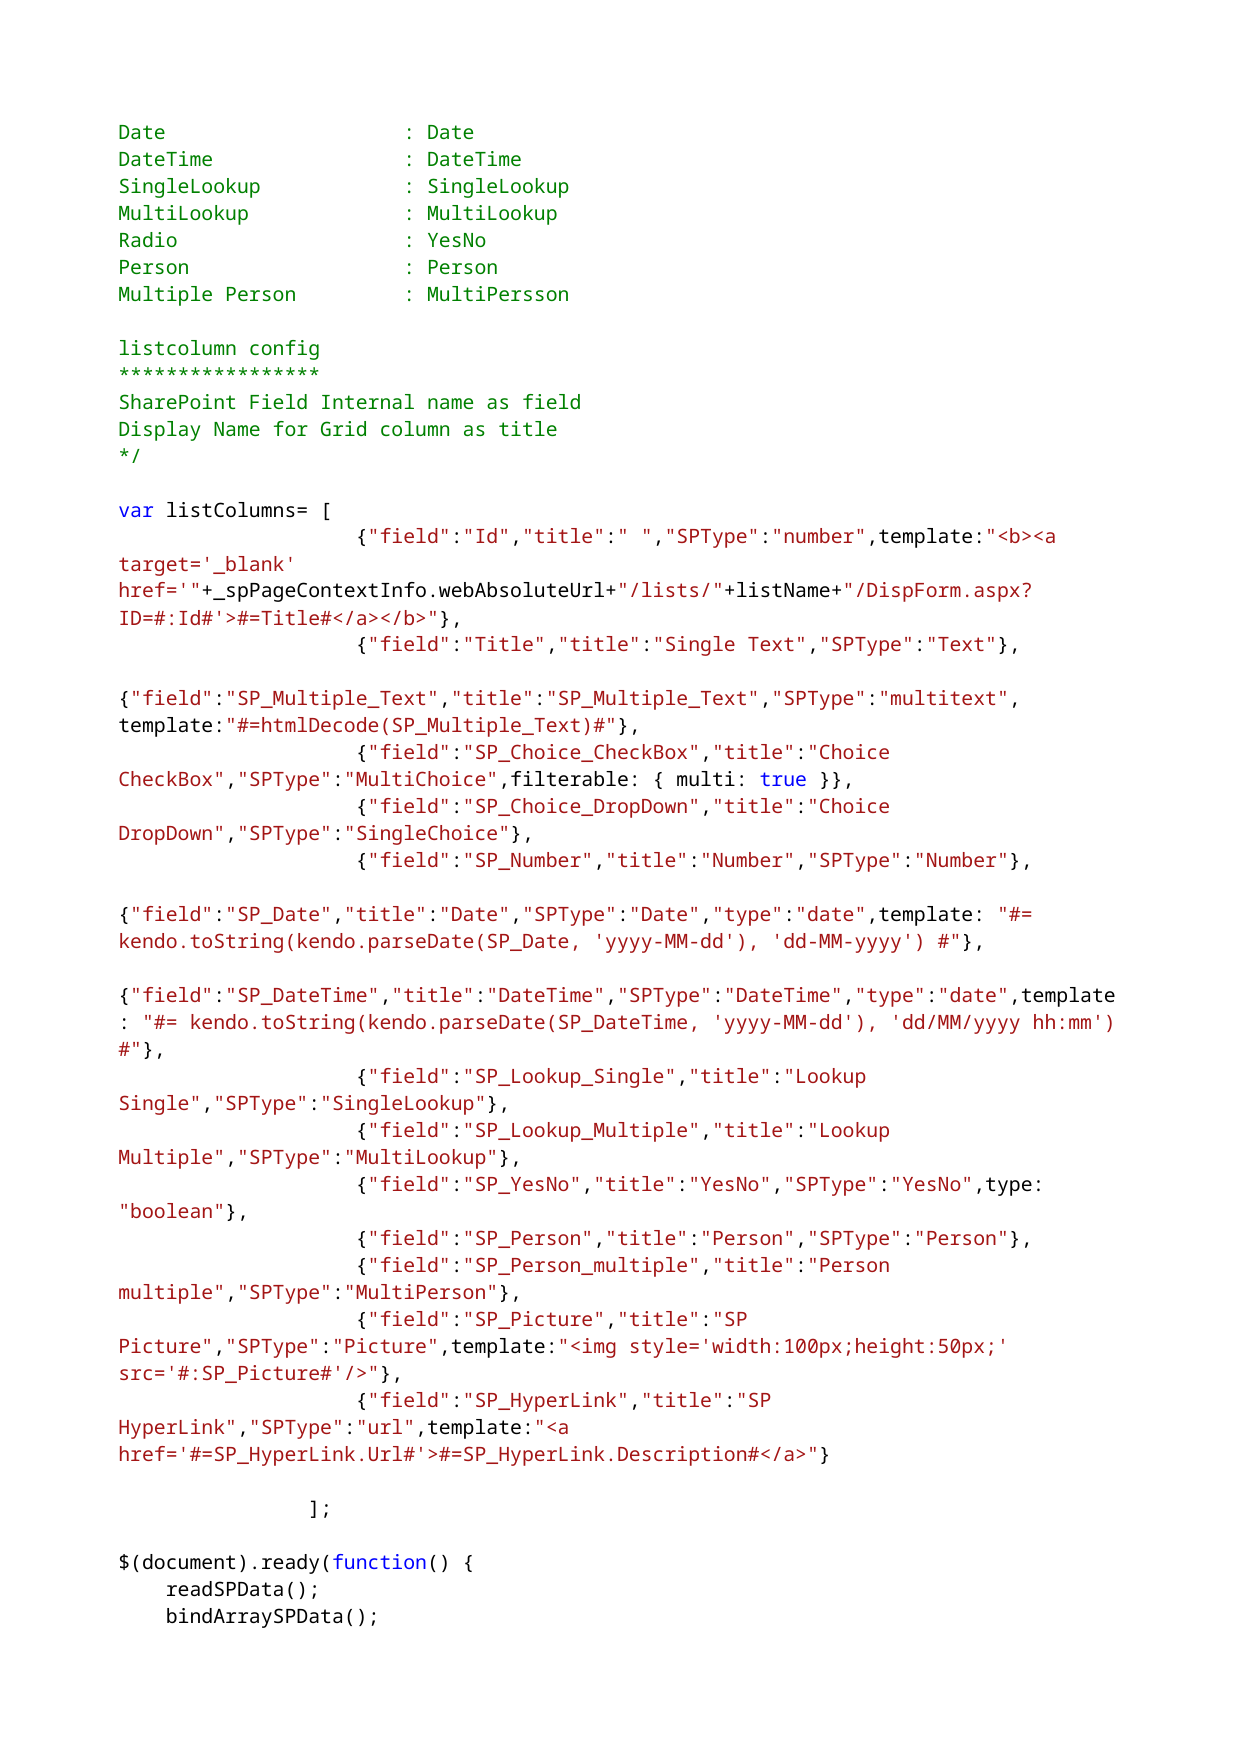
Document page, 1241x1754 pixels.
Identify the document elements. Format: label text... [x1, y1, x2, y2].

text {"field":"SP_YesNo","title":"YesNo","SPType":"YesNo",type: "boolean"}, [118, 1170, 1122, 1224]
text {"field":"SP_Choice_DropDown","title":"Choice DropDown","SPType":"SingleChoice"}, [118, 793, 1122, 847]
text $(document).ready(function() { [118, 1548, 1122, 1575]
text var listColumns= [ [118, 496, 1122, 523]
text {"field":"SP_DateTime","title":"DateTime","SPType":"DateTime","type":"date",template: "#= kendo.toString(kendo.parseDate(SP_DateTime, 'yyyy-MM-dd'), 'dd/MM/yyyy hh:mm') #"}, [118, 954, 1122, 1062]
text MultiLookup : MultiLookup [118, 199, 1122, 226]
text listcolumn config [118, 334, 1122, 361]
text {"field":"Title","title":"Single Text","SPType":"Text"}, [118, 631, 1122, 658]
text {"field":"SP_Person_multiple","title":"Person multiple","SPType":"MultiPerson"}, [118, 1251, 1122, 1305]
text {"field":"SP_Date","title":"Date","SPType":"Date","type":"date",template: "#= kendo.toString(kendo.parseDate(SP_Date, 'yyyy-MM-dd'), 'dd-MM-yyyy') #"}, [118, 873, 1122, 954]
text {"field":"SP_Number","title":"Number","SPType":"Number"}, [118, 847, 1122, 873]
text SingleLookup : SingleLookup [118, 172, 1122, 199]
text {"field":"SP_Lookup_Multiple","title":"Lookup Multiple","SPType":"MultiLookup"}, [118, 1116, 1122, 1170]
text {"field":"SP_Multiple_Text","title":"SP_Multiple_Text","SPType":"multitext", template:"#=htmlDecode(SP_Multiple_Text)#"}, [118, 658, 1122, 739]
text {"field":"SP_HyperLink","title":"SP HyperLink","SPType":"url",template:"<a href='#=SP_HyperLink.Url#'>#=SP_HyperLink.Description#</a>"} [118, 1386, 1122, 1467]
text bindArraySPData(); [118, 1602, 1122, 1629]
text Display Name for Grid column as title [118, 415, 1122, 442]
text Person : Person [118, 253, 1122, 280]
text {"field":"SP_Person","title":"Person","SPType":"Person"}, [118, 1224, 1122, 1251]
text ]; [118, 1494, 1122, 1521]
text SharePoint Field Internal name as field [118, 388, 1122, 415]
text readSPData(); [118, 1575, 1122, 1602]
text {"field":"SP_Lookup_Single","title":"Lookup Single","SPType":"SingleLookup"}, [118, 1062, 1122, 1116]
text {"field":"SP_Choice_CheckBox","title":"Choice CheckBox","SPType":"MultiChoice",filterable: { multi: true }}, [118, 739, 1122, 793]
text {"field":"SP_Picture","title":"SP Picture","SPType":"Picture",template:"<img style='width:100px;height:50px;' src='#:SP_Picture#'/>"}, [118, 1305, 1122, 1386]
text */ [118, 442, 1122, 469]
text DateTime : DateTime [118, 145, 1122, 172]
text Date : Date [118, 118, 1122, 145]
text Multiple Person : MultiPersson [118, 280, 1122, 307]
text ***************** [118, 361, 1122, 388]
text {"field":"Id","title":" ","SPType":"number",template:"<b><a target='_blank' href='"+_spPageContextInfo.webAbsoluteUrl+"/lists/"+listName+"/DispForm.aspx?ID=#:Id#'>#=Title#</a></b>"}, [118, 523, 1122, 631]
text Radio : YesNo [118, 226, 1122, 253]
